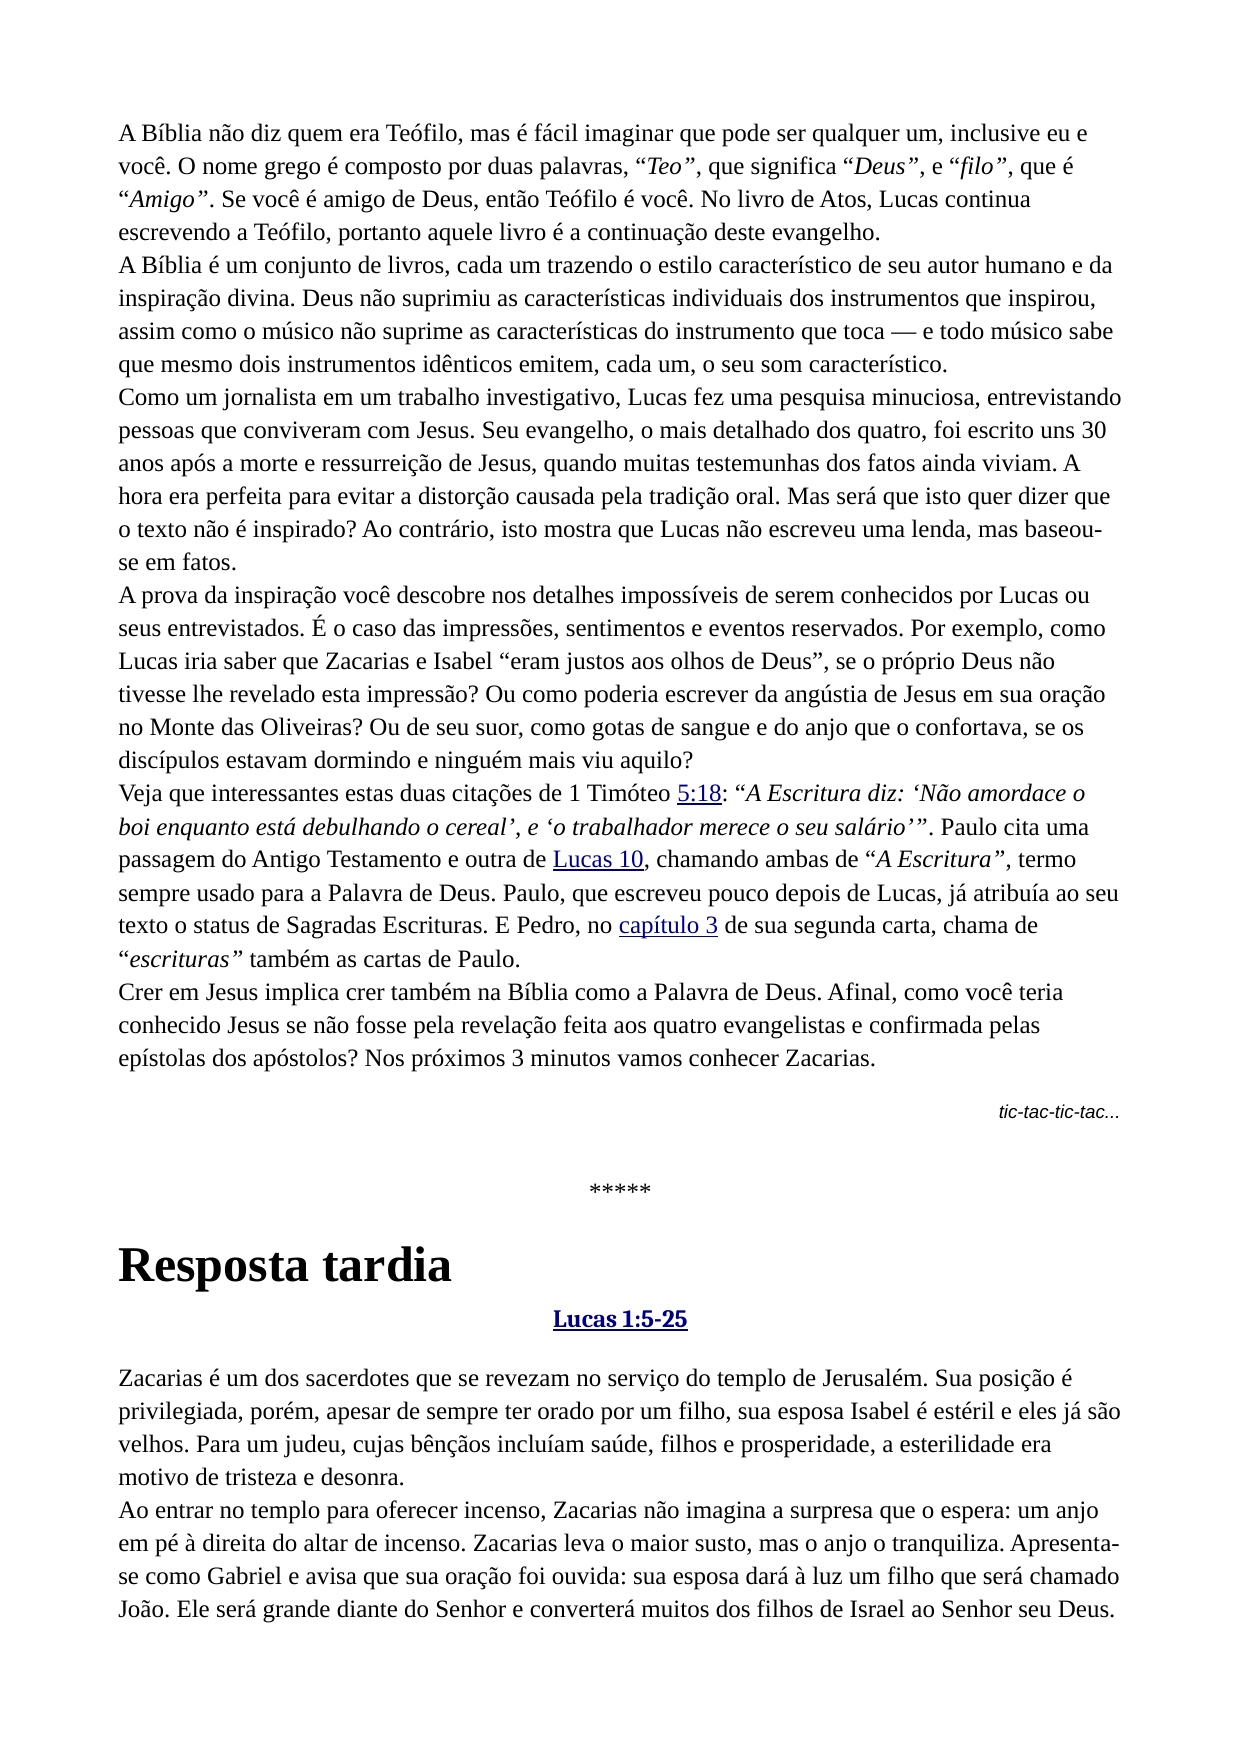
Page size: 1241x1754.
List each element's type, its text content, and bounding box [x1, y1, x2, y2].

text Lucas 1:5-25 [118, 1305, 1122, 1333]
text Zacarias é um dos sacerdotes que se revezam no serviço do templo de Jerusalém. Sua posição é privilegiada, porém, apesar de sempre ter orado por um filho, sua esposa Isabel é estéril e eles já são velhos. Para um judeu, cujas bênçãos incluíam saúde, filhos e prosperidade, a esterilidade era motivo de tristeza e desonra. [118, 1363, 1122, 1491]
text Ao entrar no templo para oferecer incenso, Zacarias não imagina a surpresa que o espera: um anjo em pé à direita do altar de incenso. Zacarias leva o maior susto, mas o anjo o tranquiliza. Apresenta-se como Gabriel e avisa que sua oração foi ouvida: sua esposa dará à luz um filho que será chamado João. Ele será grande diante do Senhor e converterá muitos dos filhos de Israel ao Senhor seu Deus. [118, 1495, 1122, 1623]
text Veja que interessantes estas duas citações de 1 Timóteo 5:18: “A Escritura diz: ‘Não amordace o boi enquanto está debulhando o cereal’, e ‘o trabalhador merece o seu salário’”. Paulo cita uma passagem do Antigo Testamento e outra de Lucas 10, chamando ambas de “A Escritura”, termo sempre usado para a Palavra de Deus. Paulo, que escreveu pouco depois de Lucas, já atribuía ao seu texto o status de Sagradas Escrituras. E Pedro, no capítulo 3 de sua segunda carta, chama de “escrituras” também as cartas de Paulo. [118, 778, 1122, 972]
text A Bíblia não diz quem era Teófilo, mas é fácil imaginar que pode ser qualquer um, inclusive eu e você. O nome grego é composto por duas palavras, “Teo”, que significa “Deus”, e “filo”, que é “Amigo”. Se você é amigo de Deus, então Teófilo é você. No livro de Atos, Lucas continua escrevendo a Teófilo, portanto aquele livro é a continuação deste evangelho. [118, 118, 1122, 246]
subtitle Resposta tardia [118, 1235, 1122, 1292]
text Crer em Jesus implica crer também na Bíblia como a Palavra de Deus. Afinal, como você teria conhecido Jesus se não fosse pela revelação feita aos quatro evangelistas e confirmada pelas epístolas dos apóstolos? Nos próximos 3 minutos vamos conhecer Zacarias. [118, 977, 1122, 1071]
text ***** [118, 1177, 1122, 1206]
text A prova da inspiração você descobre nos detalhes impossíveis de serem conhecidos por Lucas ou seus entrevistados. É o caso das impressões, sentimentos e eventos reservados. Por exemplo, como Lucas iria saber que Zacarias e Isabel “eram justos aos olhos de Deus”, se o próprio Deus não tivesse lhe revelado esta impressão? Ou como poderia escrever da angústia de Jesus em sua oração no Monte das Oliveiras? Ou de seu suor, como gotas de sangue e do anjo que o confortava, se os discípulos estavam dormindo e ninguém mais viu aquilo? [118, 580, 1122, 774]
text tic-tac-tic-tac... [118, 1101, 1122, 1123]
text A Bíblia é um conjunto de livros, cada um trazendo o estilo característico de seu autor humano e da inspiração divina. Deus não suprimiu as características individuais dos instrumentos que inspirou, assim como o músico não suprime as características do instrumento que toca — e todo músico sabe que mesmo dois instrumentos idênticos emitem, cada um, o seu som característico. [118, 250, 1122, 378]
text Como um jornalista em um trabalho investigativo, Lucas fez uma pesquisa minuciosa, entrevistando pessoas que conviveram com Jesus. Seu evangelho, o mais detalhado dos quatro, foi escrito uns 30 anos após a morte e ressurreição de Jesus, quando muitas testemunhas dos fatos ainda viviam. A hora era perfeita para evitar a distorção causada pela tradição oral. Mas será que isto quer dizer que o texto não é inspirado? Ao contrário, isto mostra que Lucas não escreveu uma lenda, mas baseou-se em fatos. [118, 382, 1122, 576]
